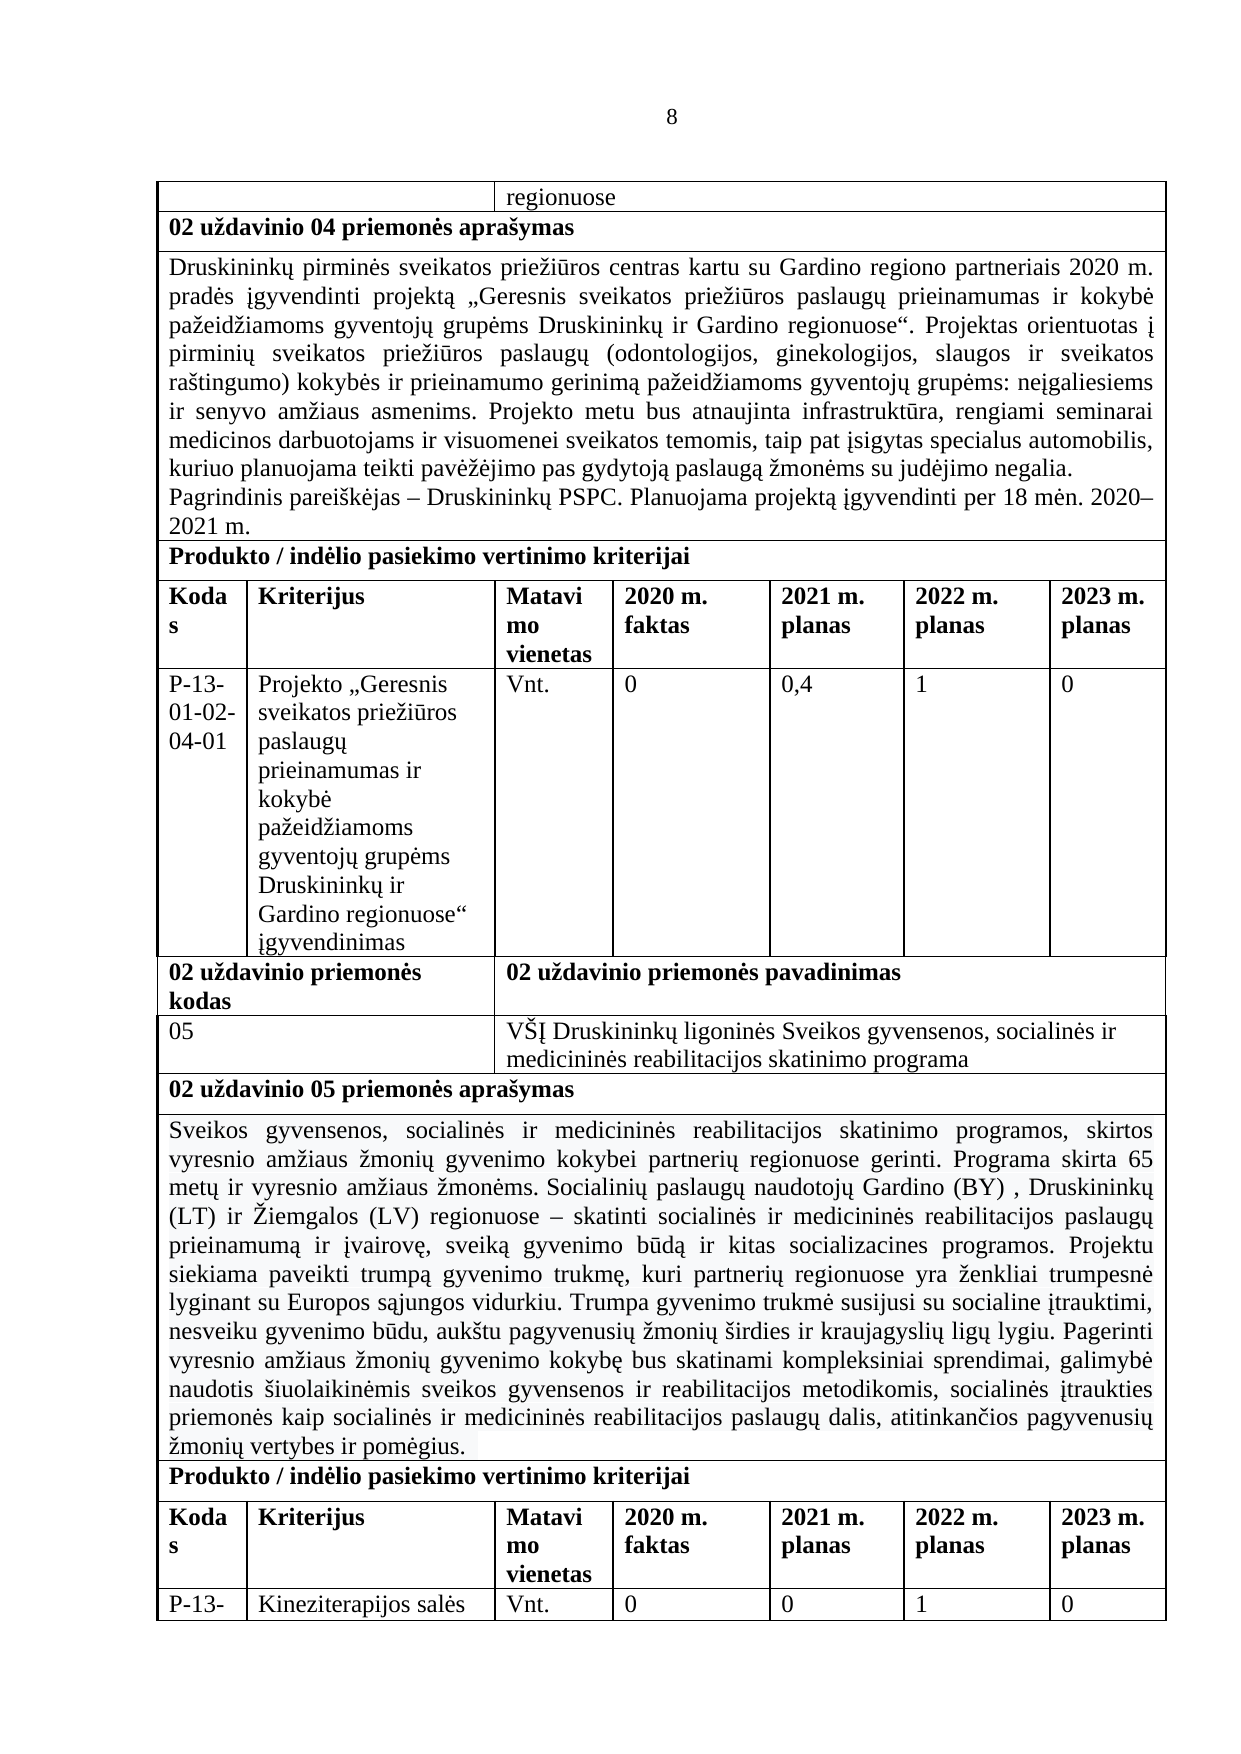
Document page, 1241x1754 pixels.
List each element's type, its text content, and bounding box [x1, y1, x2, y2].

table_cell Sveikos gyvensenos, socialinės ir medicininės reabilitacijos skatinimo programos, skirtos vyresnio amžiaus žmonių gyvenimo kokybei partnerių regionuose gerinti. Programa skirta 65 metų ir vyresnio amžiaus žmonėms. Socialinių paslaugų naudotojų Gardino (BY) , Druskininkų (LT) ir Žiemgalos (LV) regionuose – skatinti socialinės ir medicininės reabilitacijos paslaugų prieinamumą ir įvairovę, sveiką gyvenimo būdą ir kitas socializacines programos. Projektu siekiama paveikti trumpą gyvenimo trukmę, kuri partnerių regionuose yra ženkliai trumpesnė lyginant su Europos sąjungos vidurkiu. Trumpa gyvenimo trukmė susijusi su socialine įtrauktimi, nesveiku gyvenimo būdu, aukštu pagyvenusių žmonių širdies ir kraujagyslių ligų lygiu. Pagerinti vyresnio amžiaus žmonių gyvenimo kokybę bus skatinami kompleksiniai sprendimai, galimybė naudotis šiuolaikinėmis sveikos gyvensenos ir reabilitacijos metodikomis, socialinės įtraukties priemonės kaip socialinės ir medicininės reabilitacijos paslaugų dalis, atitinkančios pagyvenusių žmonių vertybes ir pomėgius. [159, 1115, 1165, 1460]
table_cell 0 [614, 1589, 769, 1620]
table_cell Kriterijus [248, 581, 494, 668]
table_cell P-13-01-02-04-01 [159, 669, 246, 956]
table_cell P-13- [159, 1589, 246, 1620]
table_cell Vnt. [496, 1589, 612, 1620]
table_cell 2022 m. planas [905, 1502, 1049, 1588]
table_cell Matavimo vienetas [496, 581, 612, 668]
table_cell [159, 182, 494, 211]
table_cell Kriterijus [248, 1502, 494, 1588]
table_cell 2023 m. planas [1051, 581, 1165, 668]
table_cell 1 [905, 1589, 1049, 1620]
table_cell regionuose [495, 182, 1165, 211]
table_cell 1 [905, 669, 1049, 956]
table_cell 02 uždavinio 05 priemonės aprašymas [159, 1074, 1165, 1114]
table_cell 0 [1051, 669, 1165, 956]
table_cell 0 [1051, 1589, 1165, 1620]
table_cell Kodas [159, 581, 246, 668]
table_cell 0,4 [771, 669, 903, 956]
table_cell Produkto / indėlio pasiekimo vertinimo kriterijai [159, 1461, 1165, 1501]
table_cell Druskininkų pirminės sveikatos priežiūros centras kartu su Gardino regiono partneriais 2020 m. pradės įgyvendinti projektą „Geresnis sveikatos priežiūros paslaugų prieinamumas ir kokybė pažeidžiamoms gyventojų grupėms Druskininkų ir Gardino regionuose“. Projektas orientuotas į pirminių sveikatos priežiūros paslaugų (odontologijos, ginekologijos, slaugos ir sveikatos raštingumo) kokybės ir prieinamumo gerinimą pažeidžiamoms gyventojų grupėms: neįgaliesiems ir senyvo amžiaus asmenims. Projekto metu bus atnaujinta infrastruktūra, rengiami seminarai medicinos darbuotojams ir visuomenei sveikatos temomis, taip pat įsigytas specialus automobilis, kuriuo planuojama teikti pavėžėjimo pas gydytoją paslaugą žmonėms su judėjimo negalia. Pagrindinis pareiškėjas – Druskininkų PSPC. Planuojama projektą įgyvendinti per 18 mėn. 2020–2021 m. [159, 252, 1165, 540]
table_cell 2021 m. planas [771, 581, 903, 668]
table_cell VŠĮ Druskininkų ligoninės Sveikos gyvensenos, socialinės ir medicininės reabilitacijos skatinimo programa [495, 1016, 1165, 1073]
table_cell 02 uždavinio priemonės kodas [158, 957, 494, 1015]
table_cell 05 [159, 1016, 494, 1073]
table_cell 0 [771, 1589, 903, 1620]
table_cell Kodas [159, 1502, 246, 1588]
table_cell Produkto / indėlio pasiekimo vertinimo kriterijai [159, 541, 1165, 580]
table_cell 2022 m. planas [905, 581, 1049, 668]
table_cell 2021 m. planas [771, 1502, 903, 1588]
table_cell Matavimo vienetas [496, 1502, 612, 1588]
table_cell 2023 m. planas [1051, 1502, 1165, 1588]
table_cell 2020 m. faktas [614, 1502, 769, 1588]
table_cell Vnt. [496, 669, 612, 956]
table_cell 02 uždavinio 04 priemonės aprašymas [159, 212, 1165, 251]
table_cell Projekto „Geresnis sveikatos priežiūros paslaugų prieinamumas ir kokybė pažeidžiamoms gyventojų grupėms Druskininkų ir Gardino regionuose“ įgyvendinimas [248, 669, 494, 956]
table_cell 02 uždavinio priemonės pavadinimas [495, 957, 1165, 1015]
table_cell 2020 m. faktas [614, 581, 769, 668]
table_cell 0 [614, 669, 769, 956]
table_cell Kineziterapijos salės [248, 1589, 494, 1620]
